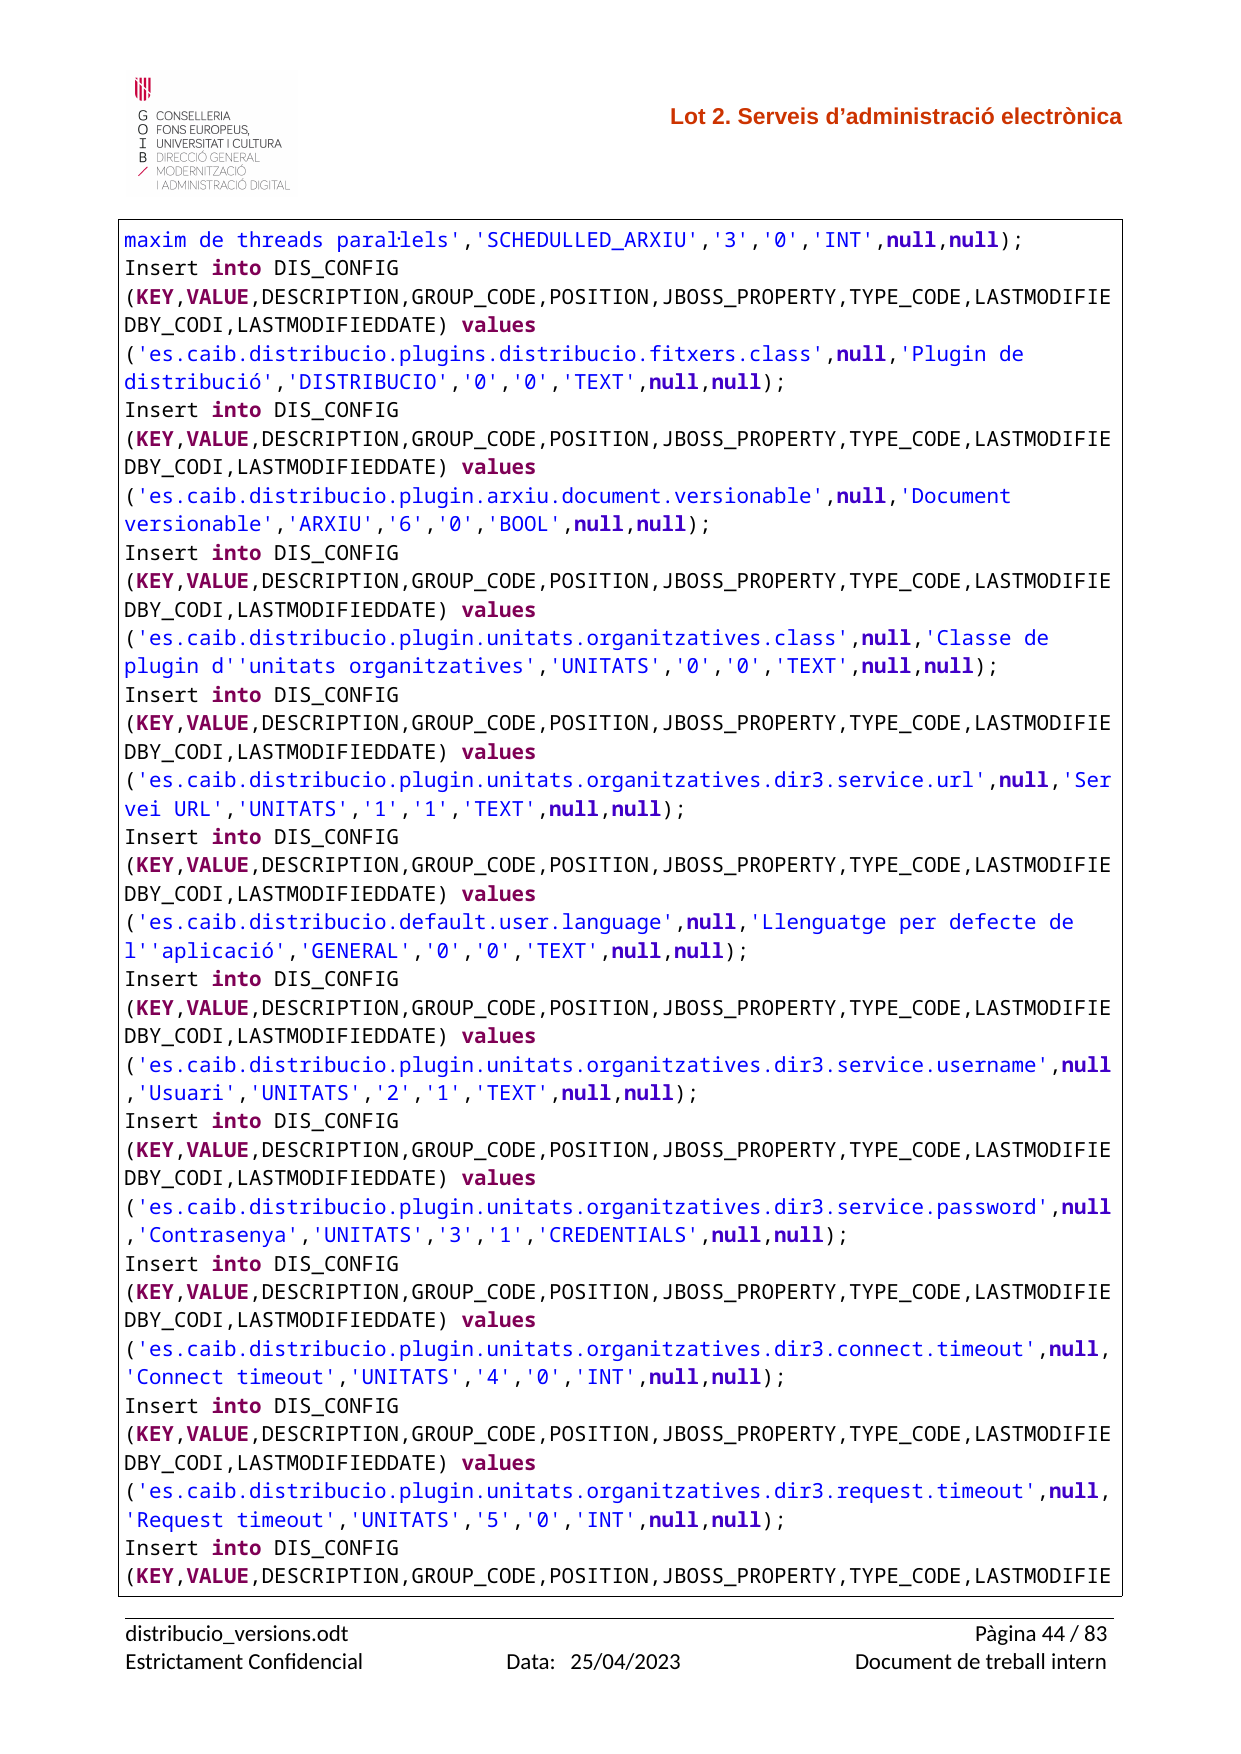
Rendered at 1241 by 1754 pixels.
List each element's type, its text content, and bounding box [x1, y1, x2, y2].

picture [126, 70, 299, 197]
table_header maxim de threads paral·lels','SCHEDULLED_ARXIU','3','0','INT',null,null); Insert into DIS_CONFIG (KEY,VALUE,DESCRIPTION,GROUP_CODE,POSITION,JBOSS_PROPERTY,TYPE_CODE,LASTMODIFIEDBY_CODI,LASTMODIFIEDDATE) values ('es.caib.distribucio.plugins.distribucio.fitxers.class',null,'Plugin de distribució','DISTRIBUCIO','0','0','TEXT',null,null); Insert into DIS_CONFIG (KEY,VALUE,DESCRIPTION,GROUP_CODE,POSITION,JBOSS_PROPERTY,TYPE_CODE,LASTMODIFIEDBY_CODI,LASTMODIFIEDDATE) values ('es.caib.distribucio.plugin.arxiu.document.versionable',null,'Document versionable','ARXIU','6','0','BOOL',null,null); Insert into DIS_CONFIG (KEY,VALUE,DESCRIPTION,GROUP_CODE,POSITION,JBOSS_PROPERTY,TYPE_CODE,LASTMODIFIEDBY_CODI,LASTMODIFIEDDATE) values ('es.caib.distribucio.plugin.unitats.organitzatives.class',null,'Classe de plugin d''unitats organitzatives','UNITATS','0','0','TEXT',null,null); Insert into DIS_CONFIG (KEY,VALUE,DESCRIPTION,GROUP_CODE,POSITION,JBOSS_PROPERTY,TYPE_CODE,LASTMODIFIEDBY_CODI,LASTMODIFIEDDATE) values ('es.caib.distribucio.plugin.unitats.organitzatives.dir3.service.url',null,'Servei URL','UNITATS','1','1','TEXT',null,null); Insert into DIS_CONFIG (KEY,VALUE,DESCRIPTION,GROUP_CODE,POSITION,JBOSS_PROPERTY,TYPE_CODE,LASTMODIFIEDBY_CODI,LASTMODIFIEDDATE) values ('es.caib.distribucio.default.user.language',null,'Llenguatge per defecte de l''aplicació','GENERAL','0','0','TEXT',null,null); Insert into DIS_CONFIG (KEY,VALUE,DESCRIPTION,GROUP_CODE,POSITION,JBOSS_PROPERTY,TYPE_CODE,LASTMODIFIEDBY_CODI,LASTMODIFIEDDATE) values ('es.caib.distribucio.plugin.unitats.organitzatives.dir3.service.username',null,'Usuari','UNITATS','2','1','TEXT',null,null); Insert into DIS_CONFIG (KEY,VALUE,DESCRIPTION,GROUP_CODE,POSITION,JBOSS_PROPERTY,TYPE_CODE,LASTMODIFIEDBY_CODI,LASTMODIFIEDDATE) values ('es.caib.distribucio.plugin.unitats.organitzatives.dir3.service.password',null,'Contrasenya','UNITATS','3','1','CREDENTIALS',null,null); Insert into DIS_CONFIG (KEY,VALUE,DESCRIPTION,GROUP_CODE,POSITION,JBOSS_PROPERTY,TYPE_CODE,LASTMODIFIEDBY_CODI,LASTMODIFIEDDATE) values ('es.caib.distribucio.plugin.unitats.organitzatives.dir3.connect.timeout',null,'Connect timeout','UNITATS','4','0','INT',null,null); Insert into DIS_CONFIG (KEY,VALUE,DESCRIPTION,GROUP_CODE,POSITION,JBOSS_PROPERTY,TYPE_CODE,LASTMODIFIEDBY_CODI,LASTMODIFIEDDATE) values ('es.caib.distribucio.plugin.unitats.organitzatives.dir3.request.timeout',null,'Request timeout','UNITATS','5','0','INT',null,null); Insert into DIS_CONFIG (KEY,VALUE,DESCRIPTION,GROUP_CODE,POSITION,JBOSS_PROPERTY,TYPE_CODE,LASTMODIFIE [119, 220, 1122, 1596]
